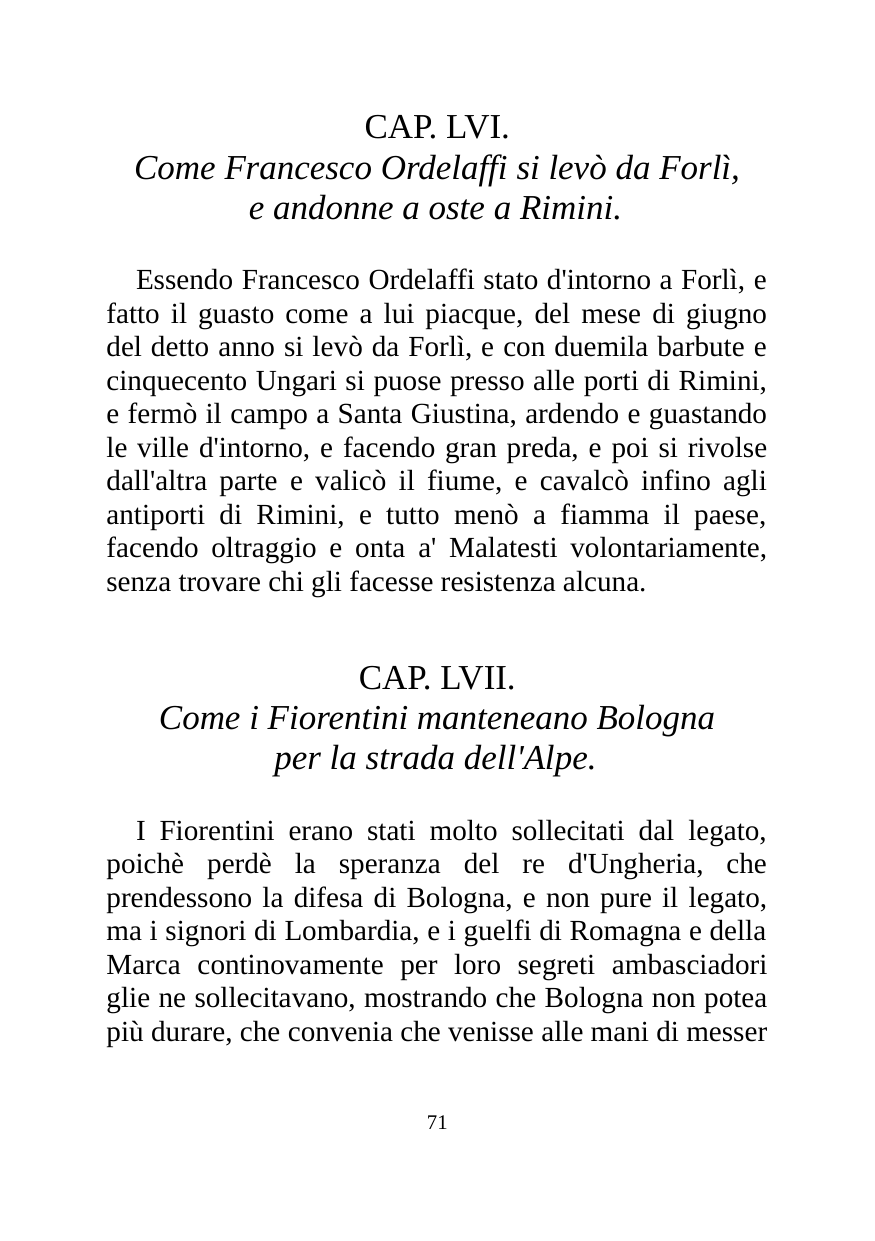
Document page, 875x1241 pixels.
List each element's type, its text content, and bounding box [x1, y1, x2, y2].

text I Fiorentini erano stati molto sollecitati dal legato, poichè perdè la speranza del re d'Ungheria, che prendessono la difesa di Bologna, e non pure il legato, ma i signori di Lombardia, e i guelfi di Romagna e della Marca continovamente per loro segreti ambasciadori glie ne sollecitavano, mostrando che Bologna non potea più durare, che convenia che venisse alle mani di messer [106, 813, 768, 1048]
subtitle CAP. LVII. Come i Fiorentini manteneano Bologna per la strada dell'Alpe. [106, 657, 768, 777]
text Essendo Francesco Ordelaffi stato d'intorno a Forlì, e fatto il guasto come a lui piacque, del mese di giugno del detto anno si levò da Forlì, e con duemila barbute e cinquecento Ungari si puose presso alle porti di Rimini, e fermò il campo a Santa Giustina, ardendo e guastando le ville d'intorno, e facendo gran preda, e poi si rivolse dall'altra parte e valicò il fiume, e cavalcò infino agli antiporti di Rimini, e tutto menò a fiamma il paese, facendo oltraggio e onta a' Malatesti volontariamente, senza trovare chi gli facesse resistenza alcuna. [106, 262, 768, 598]
subtitle CAP. LVI. Come Francesco Ordelaffi si levò da Forlì, e andonne a oste a Rimini. [106, 106, 768, 227]
